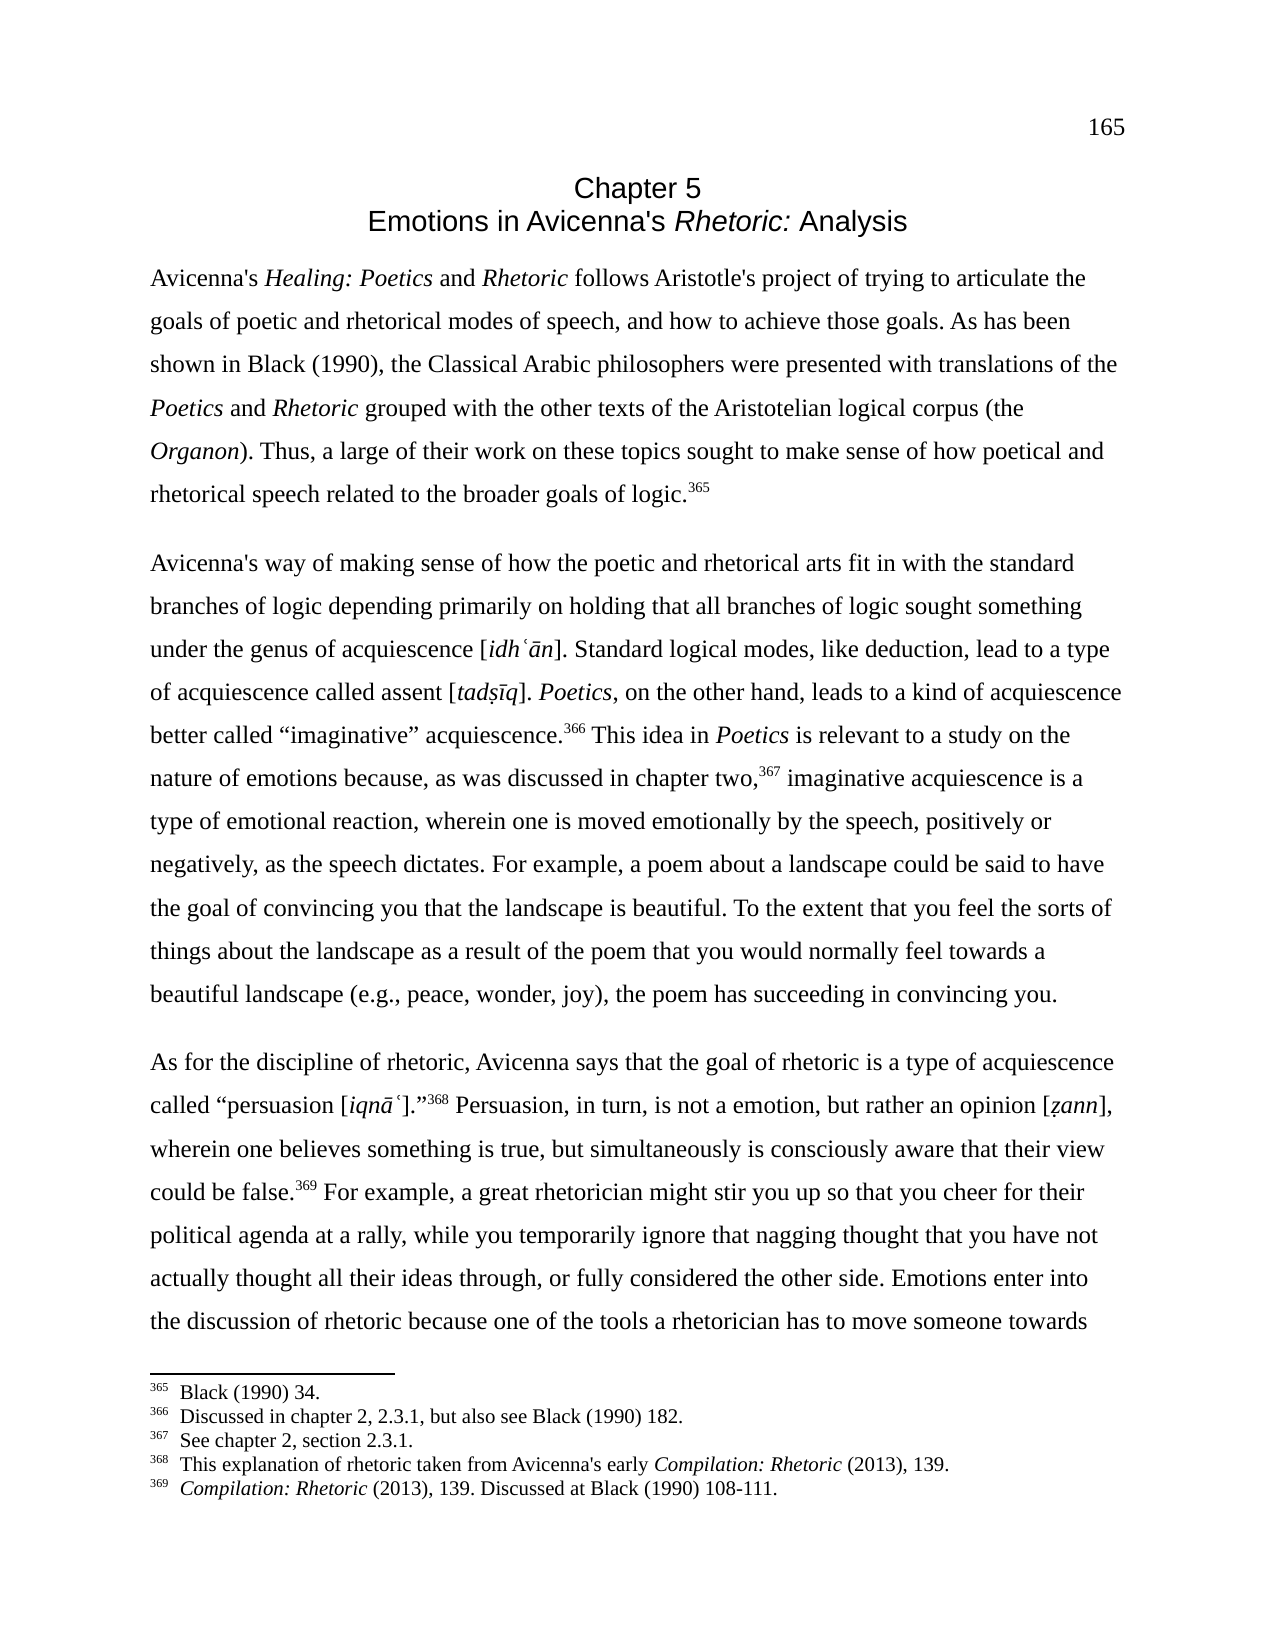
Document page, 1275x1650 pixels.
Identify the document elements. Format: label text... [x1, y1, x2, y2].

text Compilation: Rhetoric (2013), 139. Discussed at Black (1990) 108-111. [150, 1476, 1125, 1500]
subtitle Emotions in Avicenna's Rhetoric: Analysis [150, 204, 1125, 238]
text This explanation of rhetoric taken from Avicenna's early Compilation: Rhetoric (2013), 139. [150, 1452, 1125, 1476]
text See chapter 2, section 2.3.1. [150, 1428, 1125, 1452]
text Black (1990) 34. [150, 1380, 1125, 1404]
text Discussed in chapter 2, 2.3.1, but also see Black (1990) 182. [150, 1404, 1125, 1428]
text Avicenna's way of making sense of how the poetic and rhetorical arts fit in with the standard branches of logic depending primarily on holding that all branches of logic sought something under the genus of acquiescence [idhʿān]. Standard logical modes, like deduction, lead to a type of acquiescence called assent [tadṣīq]. Poetics, on the other hand, leads to a kind of acquiescence better called “imaginative” acquiescence. This idea in Poetics is relevant to a study on the nature of emotions because, as was discussed in chapter two, imaginative acquiescence is a type of emotional reaction, wherein one is moved emotionally by the speech, positively or negatively, as the speech dictates. For example, a poem about a landscape could be said to have the goal of convincing you that the landscape is beautiful. To the extent that you feel the sorts of things about the landscape as a result of the poem that you would normally feel towards a beautiful landscape (e.g., peace, wonder, joy), the poem has succeeding in convincing you. [150, 548, 1125, 1008]
text As for the discipline of rhetoric, Avicenna says that the goal of rhetoric is a type of acquiescence called “persuasion [iqnāʿ].” Persuasion, in turn, is not a emotion, but rather an opinion [ẓann], wherein one believes something is true, but simultaneously is consciously aware that their view could be false. For example, a great rhetorician might stir you up so that you cheer for their political agenda at a rally, while you temporarily ignore that nagging thought that you have not actually thought all their ideas through, or fully considered the other side. Emotions enter into the discussion of rhetoric because one of the tools a rhetorician has to move someone towards [150, 1047, 1125, 1335]
subtitle Chapter 5 [150, 171, 1125, 204]
text Avicenna's Healing: Poetics and Rhetoric follows Aristotle's project of trying to articulate the goals of poetic and rhetorical modes of speech, and how to achieve those goals. As has been shown in Black (1990), the Classical Arabic philosophers were presented with translations of the Poetics and Rhetoric grouped with the other texts of the Aristotelian logical corpus (the Organon). Thus, a large of their work on these topics sought to make sense of how poetical and rhetorical speech related to the broader goals of logic. [150, 263, 1125, 508]
